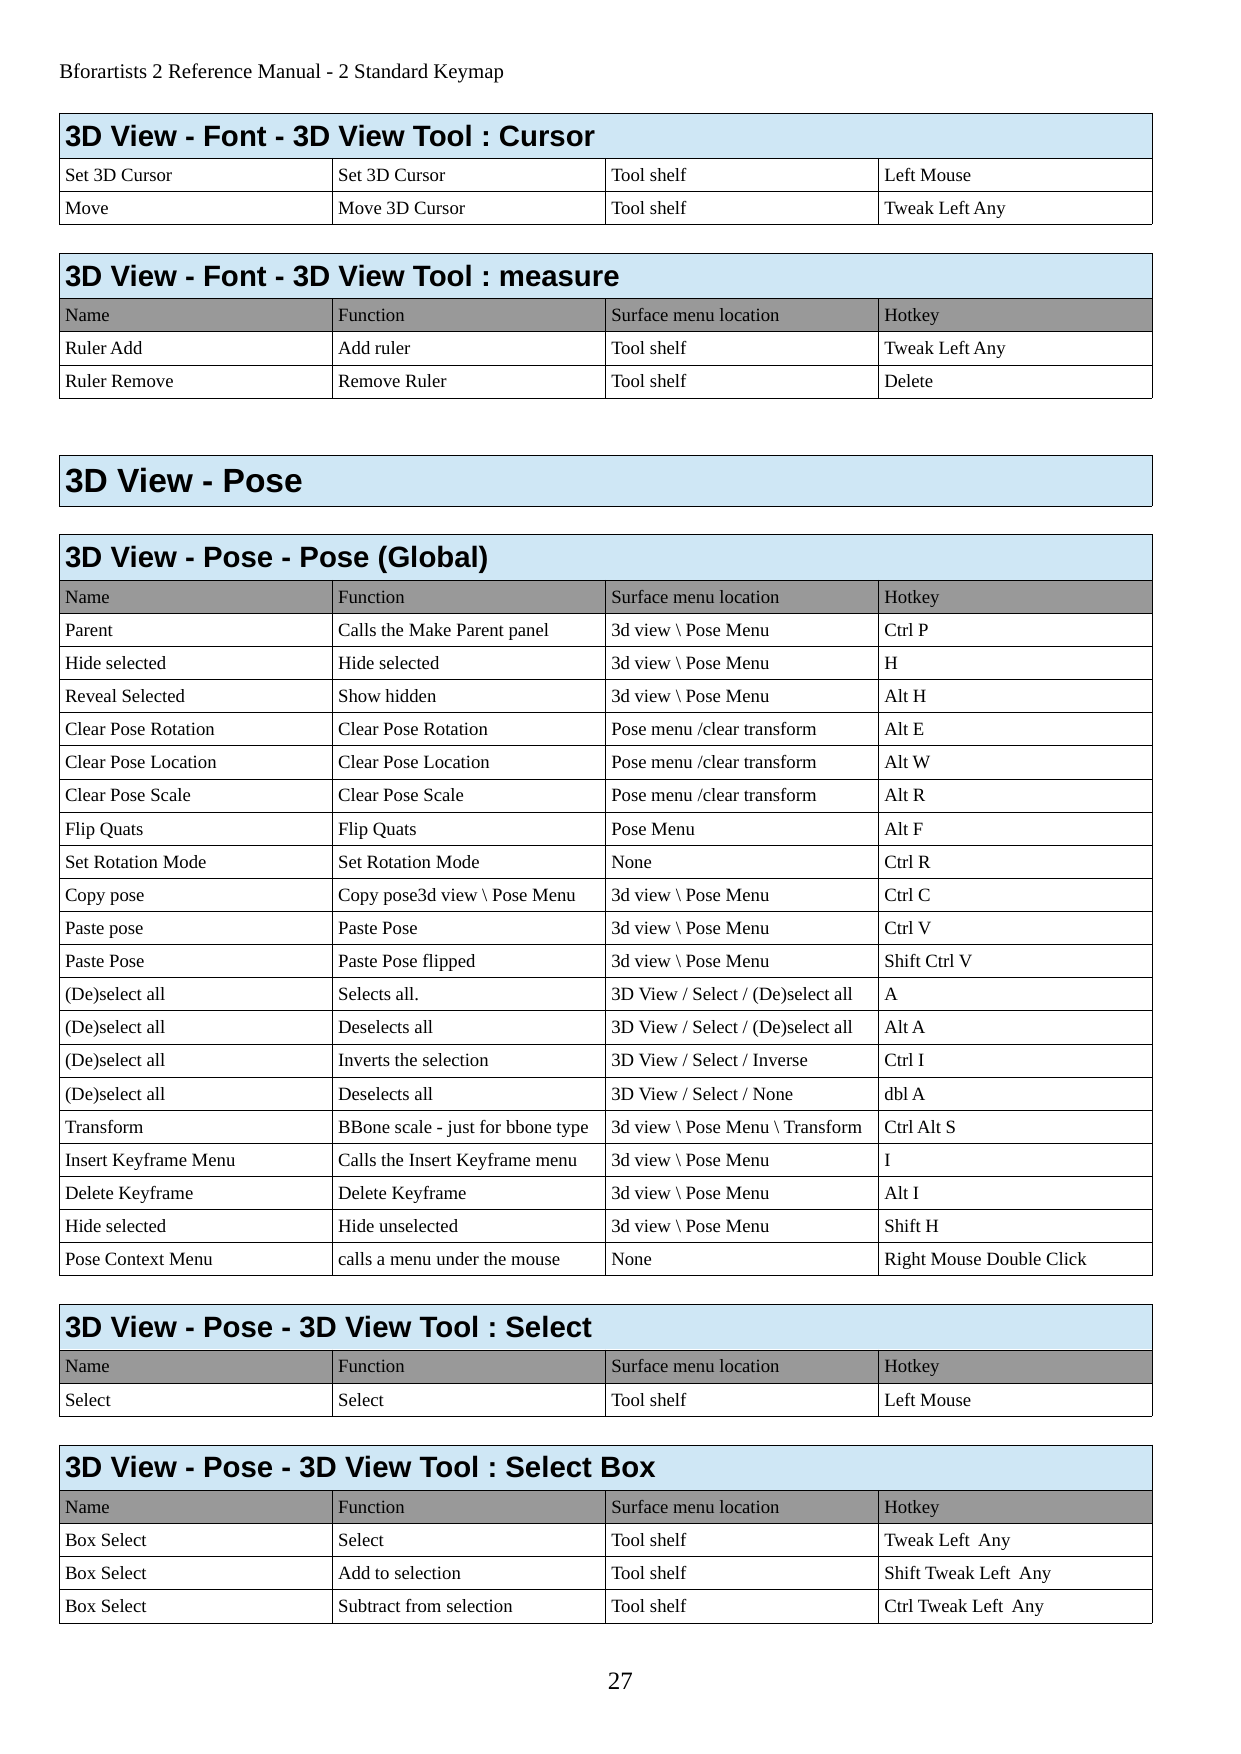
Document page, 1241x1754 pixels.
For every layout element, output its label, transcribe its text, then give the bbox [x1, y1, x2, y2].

table_cell Ctrl P [879, 614, 1152, 646]
table_cell Tool shelf [606, 332, 878, 364]
table_cell Left Mouse [879, 159, 1152, 191]
table_cell Delete Keyframe [333, 1177, 605, 1209]
table_cell Select [60, 1384, 332, 1416]
table_cell Set 3D Cursor [333, 159, 605, 191]
table_cell Shift H [879, 1210, 1152, 1242]
table_cell 3d view \ Pose Menu [606, 1144, 878, 1176]
table_cell Transform [60, 1111, 332, 1143]
table_cell Hotkey [879, 1351, 1152, 1383]
table_cell Clear Pose Scale [60, 780, 332, 812]
table_cell 3d view \ Pose Menu \ Transform [606, 1111, 878, 1143]
table_cell Pose Context Menu [60, 1243, 332, 1275]
table_cell Shift Tweak Left Any [879, 1557, 1152, 1589]
table_cell H [879, 647, 1152, 679]
table_cell Box Select [60, 1557, 332, 1589]
table_cell 3D View / Select / Inverse [606, 1045, 878, 1077]
table_cell Alt W [879, 746, 1152, 778]
table_cell Pose menu /clear transform [606, 713, 878, 745]
table_cell Clear Pose Rotation [60, 713, 332, 745]
table_cell Hotkey [879, 299, 1152, 331]
table_cell Tool shelf [606, 366, 878, 398]
table_cell Set 3D Cursor [60, 159, 332, 191]
table_cell 3d view \ Pose Menu [606, 945, 878, 977]
table_header 3D View - Pose - Pose (Global) [60, 535, 1152, 580]
table_cell Alt A [879, 1011, 1152, 1043]
table_cell Selects all. [333, 978, 605, 1010]
table_cell Add ruler [333, 332, 605, 364]
table_cell Move 3D Cursor [333, 192, 605, 224]
table_cell I [879, 1144, 1152, 1176]
table_cell Delete [879, 366, 1152, 398]
table_cell Pose Menu [606, 813, 878, 845]
table_cell Deselects all [333, 1011, 605, 1043]
table_cell Delete Keyframe [60, 1177, 332, 1209]
table_cell Calls the Make Parent panel [333, 614, 605, 646]
table_cell (De)select all [60, 978, 332, 1010]
table_cell Ctrl V [879, 912, 1152, 944]
table_cell Left Mouse [879, 1384, 1152, 1416]
table_cell calls a menu under the mouse [333, 1243, 605, 1275]
table_cell Paste Pose [60, 945, 332, 977]
table_cell Calls the Insert Keyframe menu [333, 1144, 605, 1176]
table_cell (De)select all [60, 1045, 332, 1077]
table_cell None [606, 846, 878, 878]
table_cell Subtract from selection [333, 1590, 605, 1622]
table_cell Add to selection [333, 1557, 605, 1589]
table_cell BBone scale - just for bbone type [333, 1111, 605, 1143]
table_cell Ctrl Tweak Left Any [879, 1590, 1152, 1622]
table_cell A [879, 978, 1152, 1010]
table_cell Inverts the selection [333, 1045, 605, 1077]
table_cell Hide selected [60, 1210, 332, 1242]
table_cell Tweak Left Any [879, 1524, 1152, 1556]
table_cell Pose menu /clear transform [606, 746, 878, 778]
table_cell None [606, 1243, 878, 1275]
table_cell Copy pose [60, 879, 332, 911]
table_cell Ruler Add [60, 332, 332, 364]
table_cell Tool shelf [606, 1384, 878, 1416]
table_cell Surface menu location [606, 1351, 878, 1383]
table_cell Alt R [879, 780, 1152, 812]
table_cell Alt I [879, 1177, 1152, 1209]
table_cell Tool shelf [606, 159, 878, 191]
table_cell Hide unselected [333, 1210, 605, 1242]
table_cell 3d view \ Pose Menu [606, 912, 878, 944]
table_cell 3D View / Select / (De)select all [606, 978, 878, 1010]
table_cell Box Select [60, 1590, 332, 1622]
table_cell 3d view \ Pose Menu [606, 647, 878, 679]
table_cell Remove Ruler [333, 366, 605, 398]
table_cell Surface menu location [606, 299, 878, 331]
table_cell Tweak Left Any [879, 332, 1152, 364]
table_cell Shift Ctrl V [879, 945, 1152, 977]
table_cell Surface menu location [606, 581, 878, 613]
table_cell Move [60, 192, 332, 224]
table_cell Ctrl Alt S [879, 1111, 1152, 1143]
table_cell Function [333, 1351, 605, 1383]
table_cell Right Mouse Double Click [879, 1243, 1152, 1275]
table_cell Deselects all [333, 1078, 605, 1110]
table_cell Show hidden [333, 680, 605, 712]
table_cell Hide selected [333, 647, 605, 679]
table_cell Paste Pose [333, 912, 605, 944]
table_cell Ruler Remove [60, 366, 332, 398]
table_cell Set Rotation Mode [60, 846, 332, 878]
table_cell 3d view \ Pose Menu [606, 879, 878, 911]
table_cell Function [333, 1491, 605, 1523]
table_cell Clear Pose Rotation [333, 713, 605, 745]
table_cell Ctrl R [879, 846, 1152, 878]
table_cell Tool shelf [606, 1557, 878, 1589]
table_cell Reveal Selected [60, 680, 332, 712]
table_cell Select [333, 1524, 605, 1556]
table_cell Select [333, 1384, 605, 1416]
table_cell 3d view \ Pose Menu [606, 680, 878, 712]
table_cell Hotkey [879, 581, 1152, 613]
table_cell 3d view \ Pose Menu [606, 1210, 878, 1242]
table_cell dbl A [879, 1078, 1152, 1110]
table_cell Name [60, 581, 332, 613]
table_cell Parent [60, 614, 332, 646]
table_cell Pose menu /clear transform [606, 780, 878, 812]
table_cell (De)select all [60, 1011, 332, 1043]
table_cell Paste pose [60, 912, 332, 944]
table_cell Name [60, 1491, 332, 1523]
table_cell Alt F [879, 813, 1152, 845]
table_cell 3d view \ Pose Menu [606, 614, 878, 646]
table_cell Hotkey [879, 1491, 1152, 1523]
table_cell Function [333, 581, 605, 613]
table_header 3D View - Pose [60, 456, 1152, 506]
table_cell Surface menu location [606, 1491, 878, 1523]
table_cell Alt E [879, 713, 1152, 745]
table_cell Flip Quats [60, 813, 332, 845]
table_cell Insert Keyframe Menu [60, 1144, 332, 1176]
table_cell 3D View / Select / None [606, 1078, 878, 1110]
table_cell Set Rotation Mode [333, 846, 605, 878]
table_cell Tool shelf [606, 192, 878, 224]
table_cell Clear Pose Location [333, 746, 605, 778]
table_cell 3d view \ Pose Menu [606, 1177, 878, 1209]
table_cell Hide selected [60, 647, 332, 679]
table_cell Tweak Left Any [879, 192, 1152, 224]
table_cell Name [60, 299, 332, 331]
table_cell Box Select [60, 1524, 332, 1556]
table_cell Ctrl I [879, 1045, 1152, 1077]
table_header 3D View - Font - 3D View Tool : Cursor [60, 114, 1152, 158]
table_cell Flip Quats [333, 813, 605, 845]
table_cell Tool shelf [606, 1524, 878, 1556]
table_cell 3D View / Select / (De)select all [606, 1011, 878, 1043]
table_cell Copy pose3d view \ Pose Menu [333, 879, 605, 911]
table_cell Clear Pose Scale [333, 780, 605, 812]
table_header 3D View - Pose - 3D View Tool : Select Box [60, 1446, 1152, 1490]
table_cell Alt H [879, 680, 1152, 712]
table_cell Function [333, 299, 605, 331]
table_header 3D View - Pose - 3D View Tool : Select [60, 1305, 1152, 1349]
table_cell Name [60, 1351, 332, 1383]
table_cell (De)select all [60, 1078, 332, 1110]
table_cell Ctrl C [879, 879, 1152, 911]
table_header 3D View - Font - 3D View Tool : measure [60, 254, 1152, 298]
table_cell Paste Pose flipped [333, 945, 605, 977]
table_cell Clear Pose Location [60, 746, 332, 778]
table_cell Tool shelf [606, 1590, 878, 1622]
